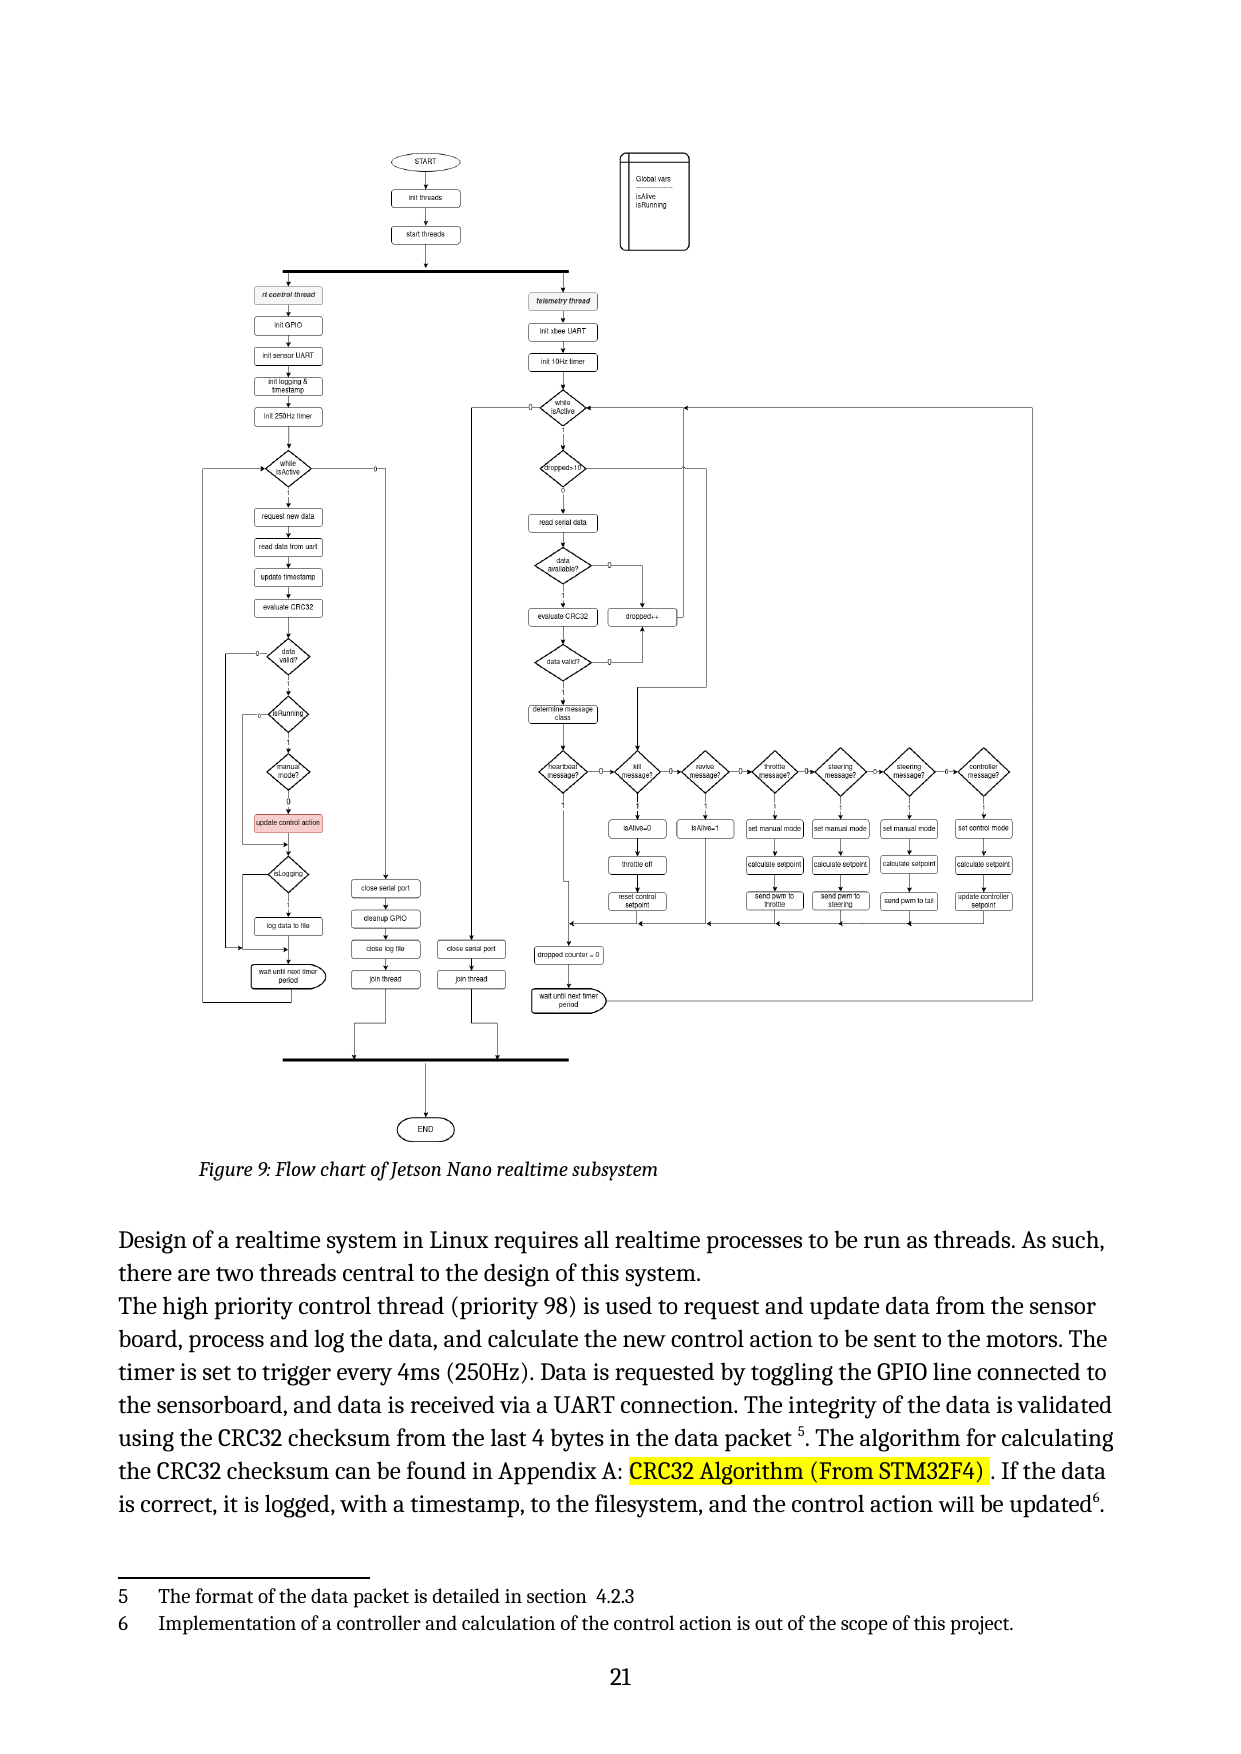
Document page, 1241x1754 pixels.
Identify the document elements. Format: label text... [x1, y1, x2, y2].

text The high priority control thread (priority 98) is used to request and update data from the sensor board, process and log the data, and calculate the new control action to be sent to the motors. The timer is set to trigger every 4ms (250Hz). Data is requested by toggling the GPIO line connected to the sensorboard, and data is received via a UART connection. The integrity of the data is validated using the CRC32 checksum from the last 4 bytes in the data packet . The algorithm for calculating the CRC32 checksum can be found in Appendix A: CRC32 Algorithm (From STM32F4) . If the data is correct, it is logged, with a timestamp, to the filesystem, and the control action will be updated. [118, 1292, 1122, 1518]
text The format of the data packet is detailed in section 4.2.3 [118, 1584, 1122, 1608]
picture [198, 152, 1037, 1142]
text Implementation of a controller and calculation of the control action is out of the scope of this project. [118, 1612, 1122, 1636]
text Figure 9: Flow chart of Jetson Nano realtime subsystem [198, 1142, 1037, 1182]
text Design of a realtime system in Linux requires all realtime processes to be run as threads. As such, there are two threads central to the design of this system. [118, 1226, 1122, 1287]
